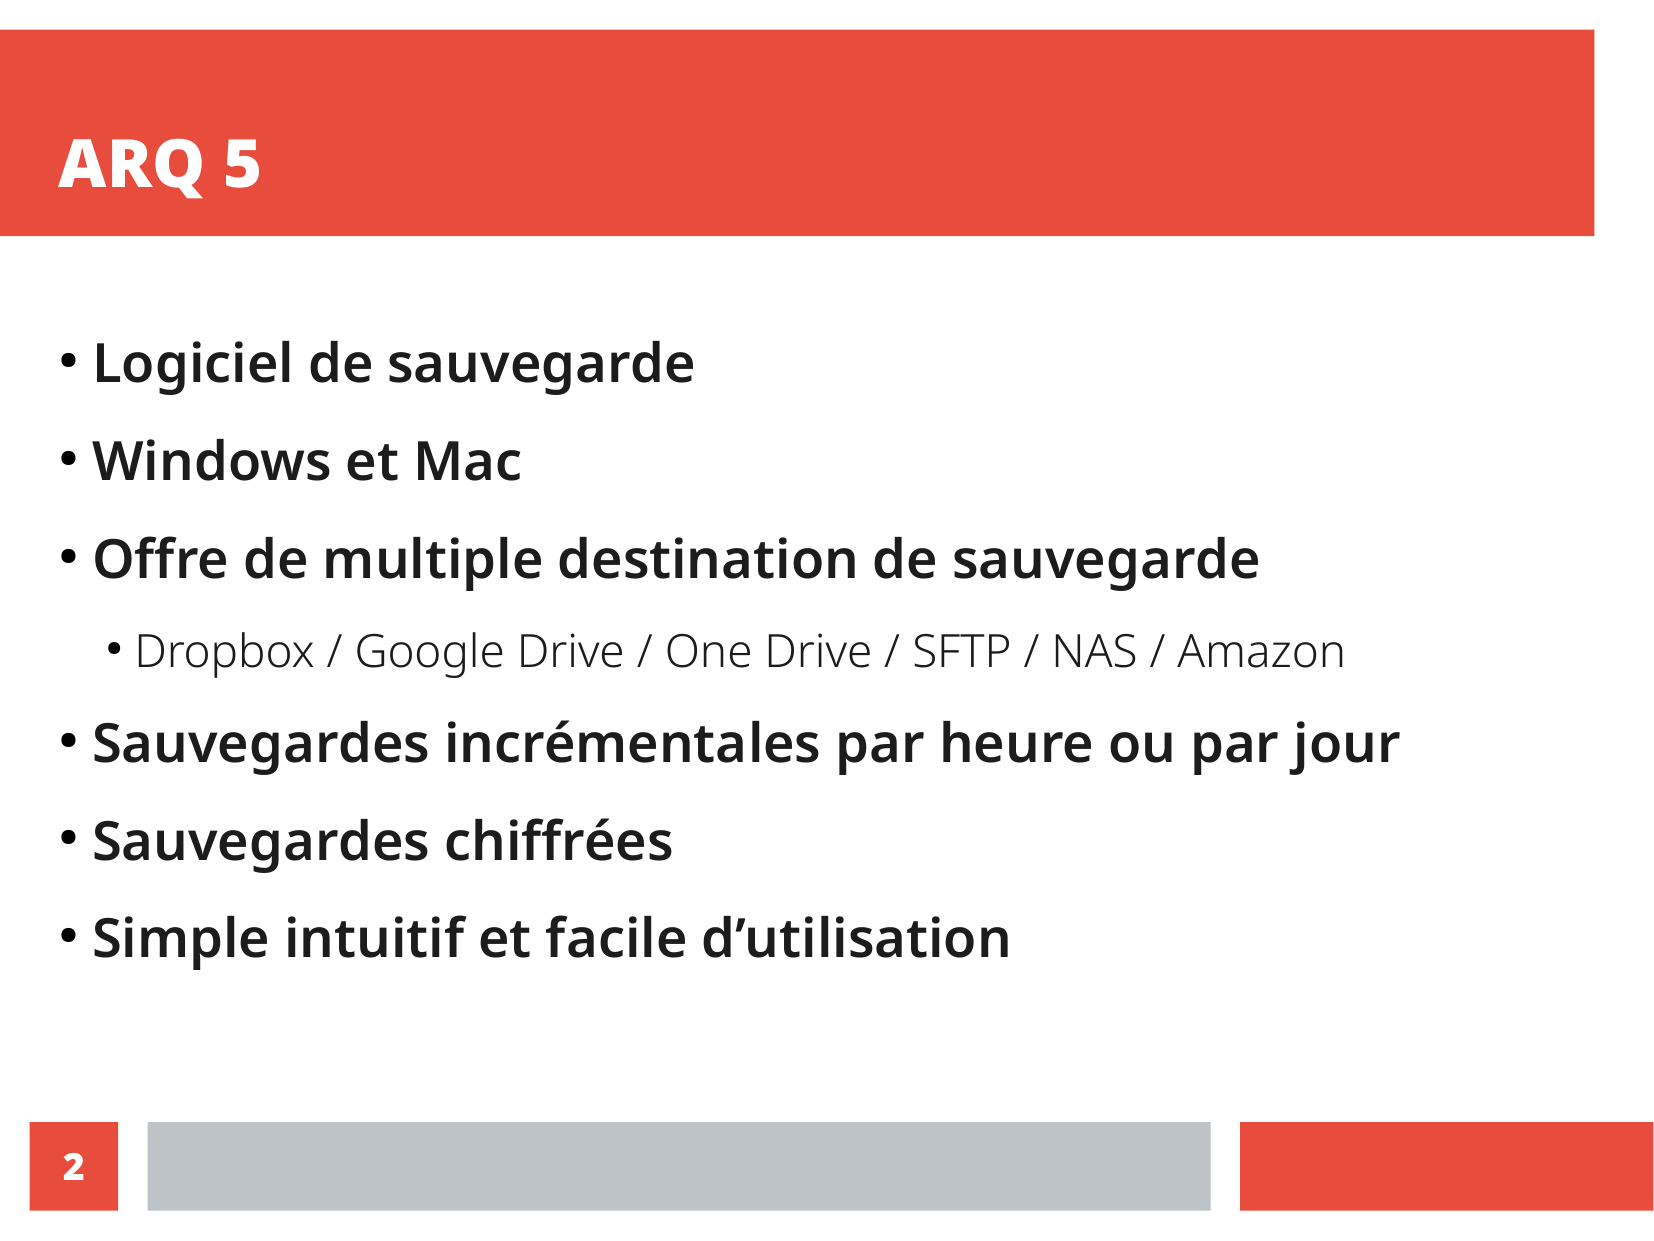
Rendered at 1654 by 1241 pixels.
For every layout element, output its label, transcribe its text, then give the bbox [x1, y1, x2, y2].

list Logiciel de sauvegarde Windows et Mac Offre de multiple destination de sauvegarde Dropbox / Google Drive / One Drive / SFTP / NAS / Amazon Sauvegardes incrémentales par heure ou par jour Sauvegardes chiffrées Simple intuitif et facile d’utilisation [59, 324, 1565, 1093]
title ARQ 5 [59, 59, 1595, 207]
